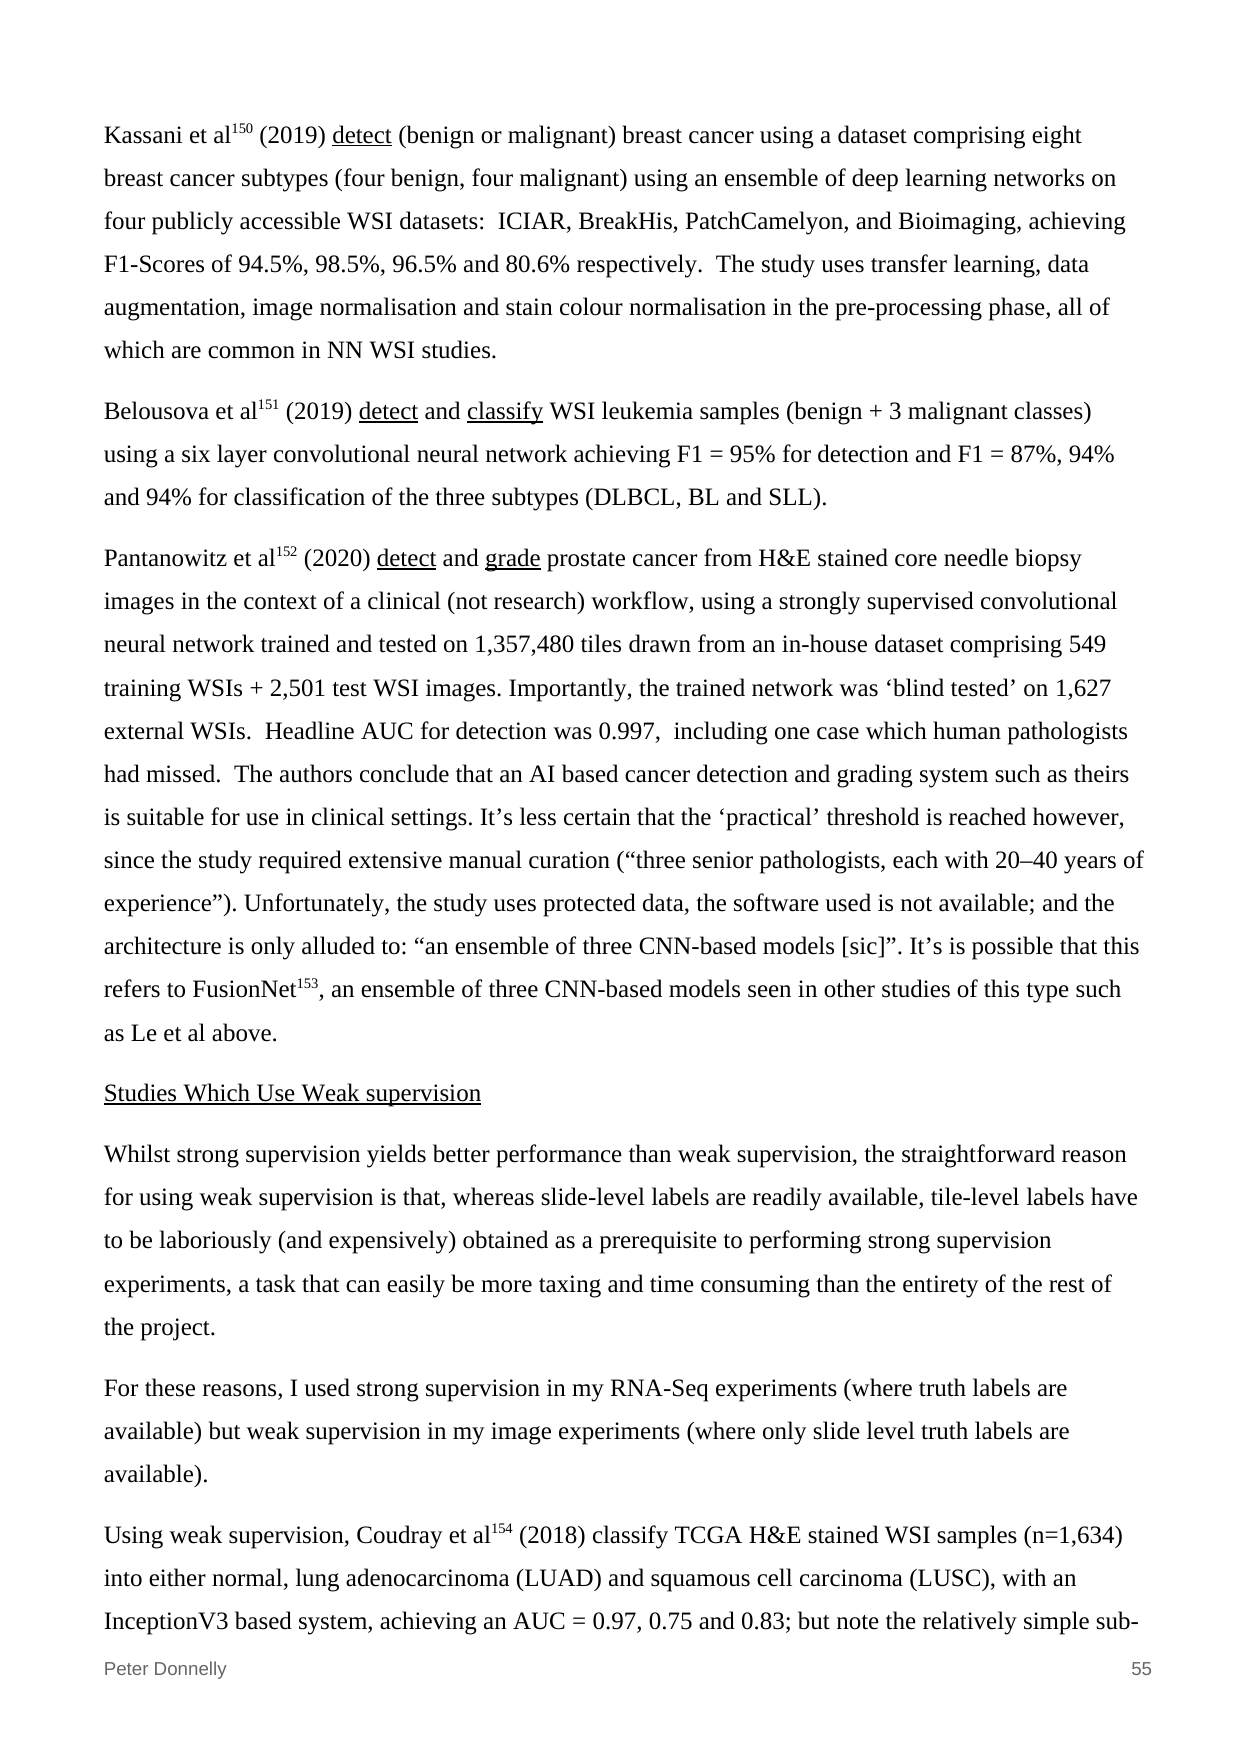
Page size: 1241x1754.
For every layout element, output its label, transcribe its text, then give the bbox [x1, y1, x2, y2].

text For these reasons, I used strong supervision in my RNA-Seq experiments (where truth labels are available) but weak supervision in my image experiments (where only slide level truth labels are available). [103, 1373, 1146, 1488]
text Using weak supervision, Coudray et al (2018) classify TCGA H&E stained WSI samples (n=1,634) into either normal, lung adenocarcinoma (LUAD) and squamous cell carcinoma (LUSC), with an InceptionV3 based system, achieving an AUC = 0.97, 0.75 and 0.83; but note the relatively simple sub- [103, 1520, 1146, 1635]
text Whilst strong supervision yields better performance than weak supervision, the straightforward reason for using weak supervision is that, whereas slide-level labels are readily available, tile-level labels have to be laboriously (and expensively) obtained as a prerequisite to performing strong supervision experiments, a task that can easily be more taxing and time consuming than the entirety of the rest of the project. [103, 1139, 1146, 1341]
text Pantanowitz et al (2020) detect and grade prostate cancer from H&E stained core needle biopsy images in the context of a clinical (not research) workflow, using a strongly supervised convolutional neural network trained and tested on 1,357,480 tiles drawn from an in-house dataset comprising 549 training WSIs + 2,501 test WSI images. Importantly, the trained network was ‘blind tested’ on 1,627 external WSIs. Headline AUC for detection was 0.997, including one case which human pathologists had missed. The authors conclude that an AI based cancer detection and grading system such as theirs is suitable for use in clinical settings. It’s less certain that the ‘practical’ threshold is reached however, since the study required extensive manual curation (“three senior pathologists, each with 20–40 years of experience”). Unfortunately, the study uses protected data, the software used is not available; and the architecture is only alluded to: “an ensemble of three CNN-based models [sic]”. It’s is possible that this refers to FusionNet, an ensemble of three CNN-based models seen in other studies of this type such as Le et al above. [103, 543, 1146, 1046]
text Studies Which Use Weak supervision [103, 1078, 1146, 1107]
text Belousova et al (2019) detect and classify WSI leukemia samples (benign + 3 malignant classes) using a six layer convolutional neural network achieving F1 = 95% for detection and F1 = 87%, 94% and 94% for classification of the three subtypes (DLBCL, BL and SLL). [103, 396, 1146, 511]
text Kassani et al (2019) detect (benign or malignant) breast cancer using a dataset comprising eight breast cancer subtypes (four benign, four malignant) using an ensemble of deep learning networks on four publicly accessible WSI datasets: ICIAR, BreakHis, PatchCamelyon, and Bioimaging, achieving F1-Scores of 94.5%, 98.5%, 96.5% and 80.6% respectively. The study uses transfer learning, data augmentation, image normalisation and stain colour normalisation in the pre-processing phase, all of which are common in NN WSI studies. [103, 120, 1146, 364]
